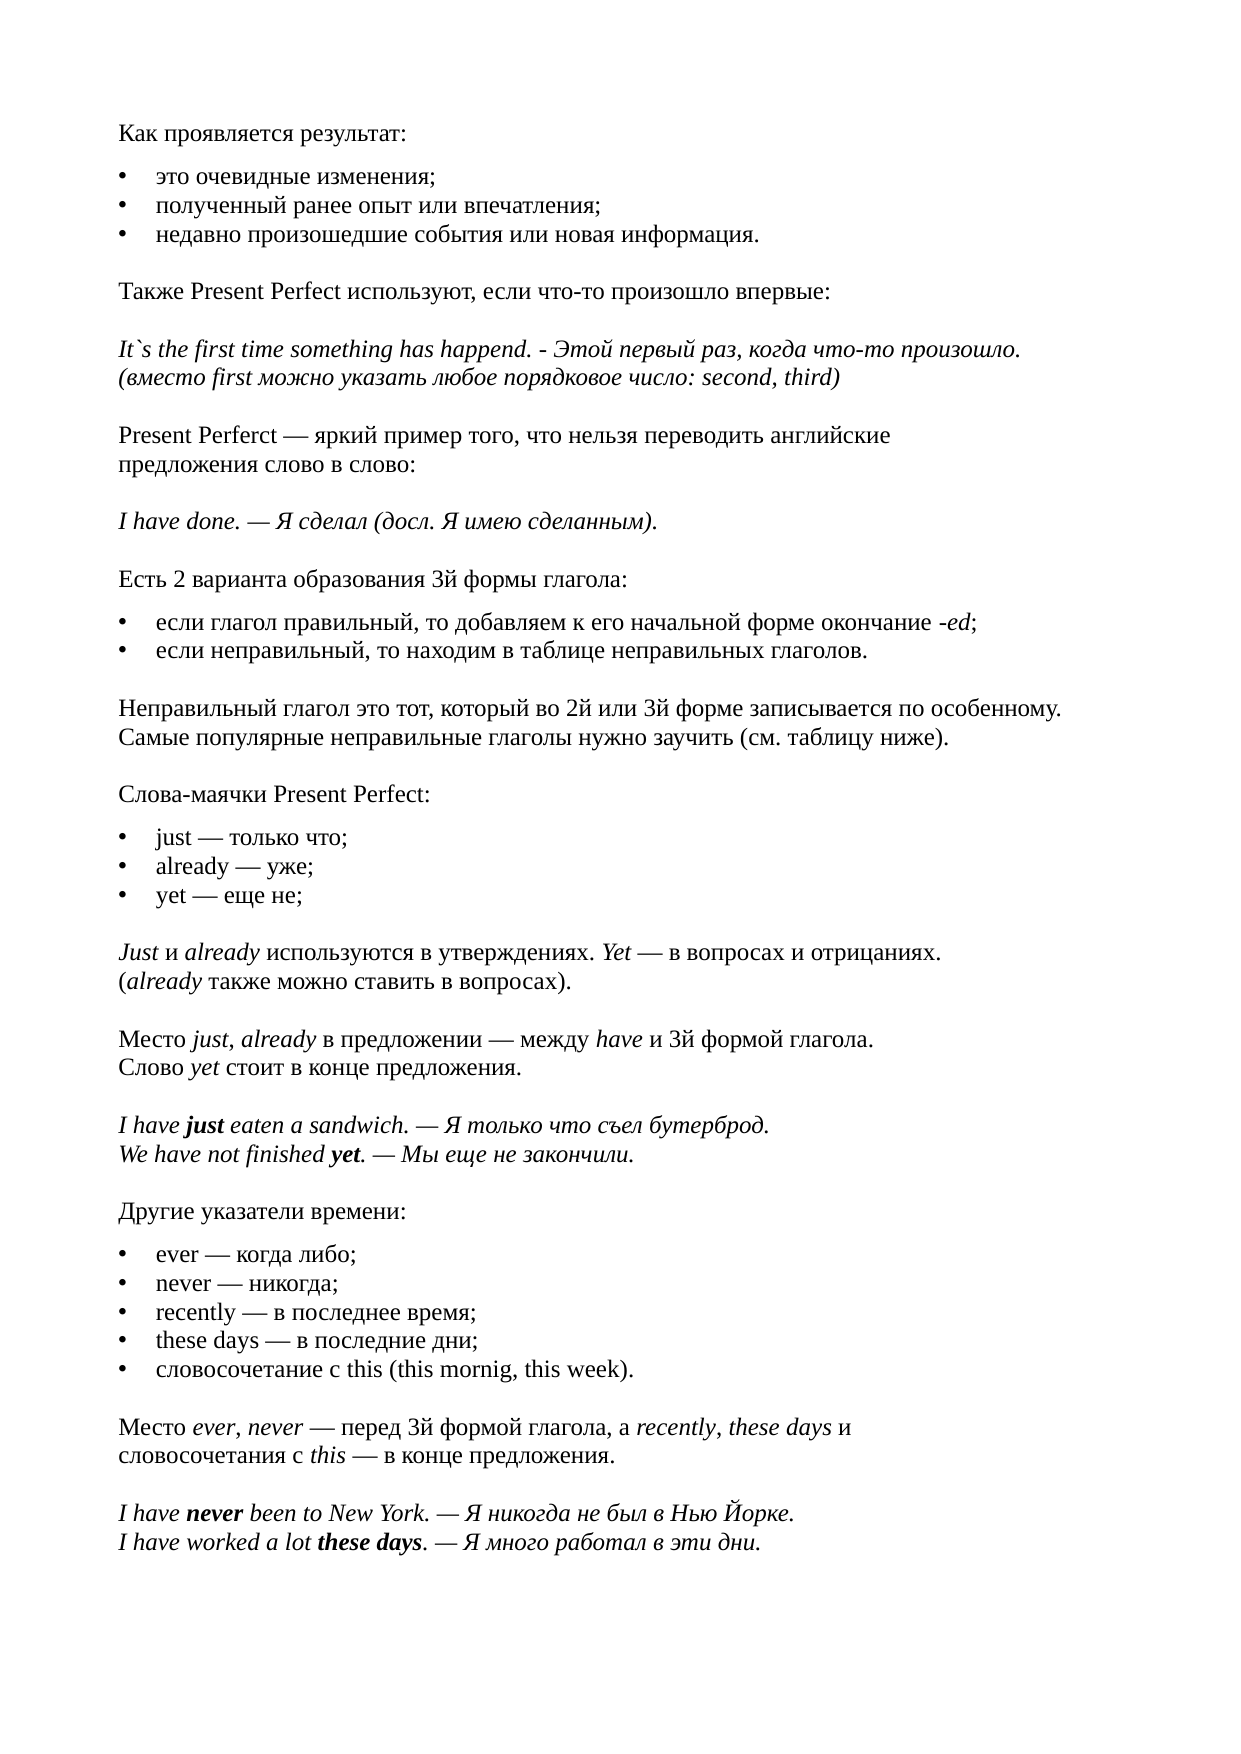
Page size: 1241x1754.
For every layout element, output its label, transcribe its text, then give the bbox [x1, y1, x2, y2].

list already — уже; [118, 851, 1122, 880]
list полученный ранее опыт или впечатления; [118, 190, 1122, 219]
text Также Present Perfect используют, если что-то произошло впервые: [118, 276, 1122, 305]
text Слова-маячки Present Perfect: [118, 779, 1122, 808]
text I have never been to New York. — Я никогда не был в Нью Йорке. [118, 1498, 1122, 1527]
text словосочетания с this — в конце предложения. [118, 1441, 1122, 1469]
text Другие указатели времени: [118, 1196, 1122, 1225]
list если неправильный, то находим в таблице неправильных глаголов. [118, 636, 1122, 664]
list these days — в последние дни; [118, 1326, 1122, 1354]
list never — никогда; [118, 1268, 1122, 1297]
list recently — в последнее время; [118, 1297, 1122, 1326]
text I have done. — Я сделал (досл. Я имею сделанным). [118, 506, 1122, 535]
list недавно произошедшие события или новая информация. [118, 219, 1122, 247]
list если глагол правильный, то добавляем к его начальной форме окончание -ed; [118, 607, 1122, 636]
text Слово yet стоит в конце предложения. [118, 1052, 1122, 1081]
text Как проявляется результат: [118, 118, 1122, 147]
list ever — когда либо; [118, 1239, 1122, 1268]
text (already также можно ставить в вопросах). [118, 966, 1122, 995]
text Неправильный глагол это тот, который во 2й или 3й форме записывается по особенному. [118, 693, 1122, 722]
text Место ever, never — перед 3й формой глагола, а recently, these days и [118, 1412, 1122, 1441]
text Самые популярные неправильные глаголы нужно заучить (см. таблицу ниже). [118, 722, 1122, 751]
list just — только что; [118, 822, 1122, 851]
text Место just, already в предложении — между have и 3й формой глагола. [118, 1024, 1122, 1052]
text It`s the first time something has happend. - Этой первый раз, когда что-то произошло. [118, 334, 1122, 362]
text Just и already используются в утверждениях. Yet — в вопросах и отрицаниях. [118, 937, 1122, 966]
text We have not finished yet. — Мы еще не закончили. [118, 1139, 1122, 1167]
text I have just eaten a sandwich. — Я только что съел бутерброд. [118, 1110, 1122, 1139]
text I have worked a lot these days. — Я много работал в эти дни. [118, 1527, 1122, 1556]
text (вместо first можно указать любое порядковое число: second, third) [118, 362, 1122, 391]
list yet — еще не; [118, 880, 1122, 909]
text Present Perferct — яркий пример того, что нельзя переводить английские [118, 420, 1122, 449]
text предложения слово в слово: [118, 449, 1122, 477]
list это очевидные изменения; [118, 161, 1122, 190]
text Есть 2 варианта образования 3й формы глагола: [118, 564, 1122, 592]
list словосочетание с this (this mornig, this week). [118, 1354, 1122, 1383]
